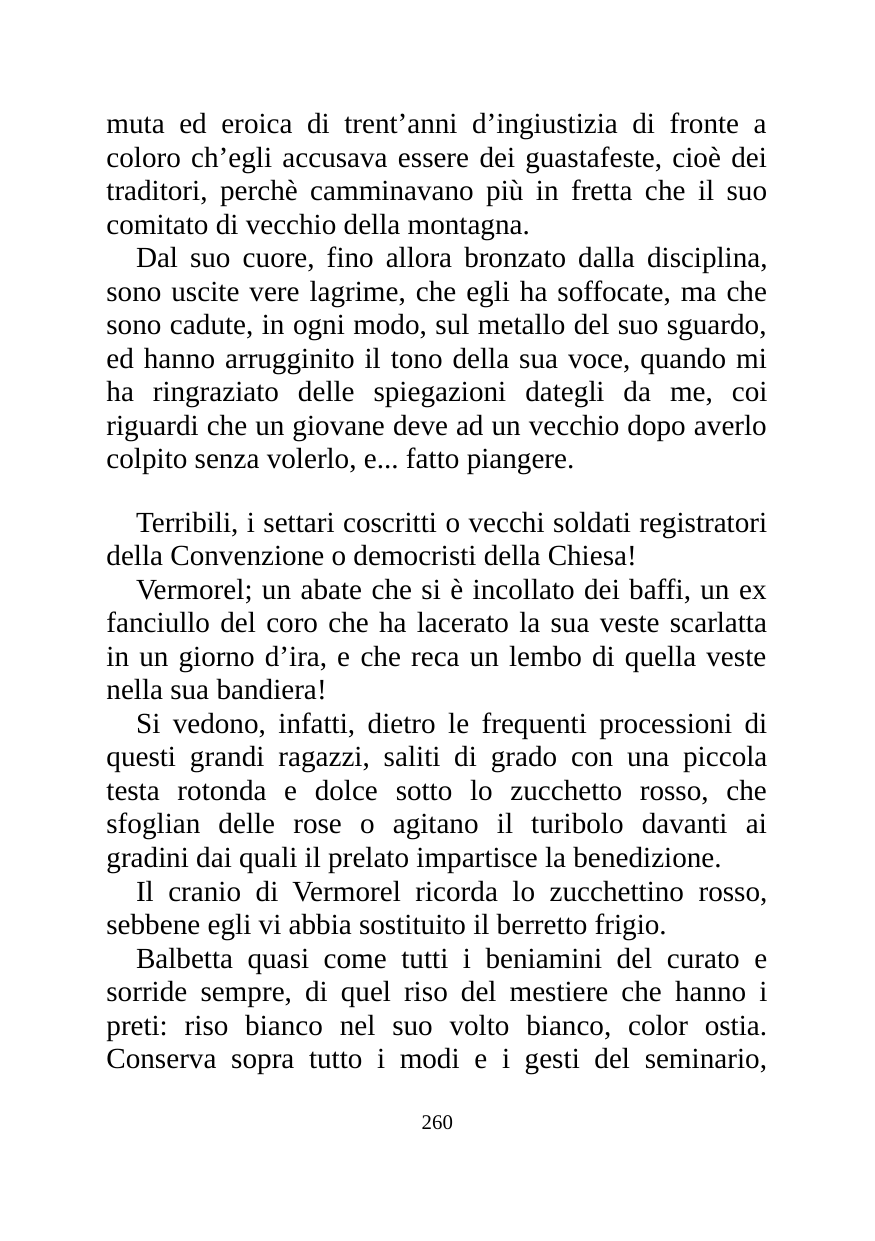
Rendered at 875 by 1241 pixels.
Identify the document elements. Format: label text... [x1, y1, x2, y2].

text Balbetta quasi come tutti i beniamini del curato e sorride sempre, di quel riso del mestiere che hanno i preti: riso bianco nel suo volto bianco, color ostia. Conserva sopra tutto i modi e i gesti del seminario, [106, 941, 768, 1075]
text Vermorel; un abate che si è incollato dei baffi, un ex fanciullo del coro che ha lacerato la sua veste scarlatta in un giorno d’ira, e che reca un lembo di quella veste nella sua bandiera! [106, 572, 768, 706]
text Si vedono, infatti, dietro le frequenti processioni di questi grandi ragazzi, saliti di grado con una piccola testa rotonda e dolce sotto lo zucchetto rosso, che sfoglian delle rose o agitano il turibolo davanti ai gradini dai quali il prelato impartisce la benedizione. [106, 706, 768, 874]
text muta ed eroica di trent’anni d’ingiustizia di fronte a coloro ch’egli accusava essere dei guastafeste, cioè dei traditori, perchè camminavano più in fretta che il suo comitato di vecchio della montagna. [106, 106, 768, 240]
text Dal suo cuore, fino allora bronzato dalla disciplina, sono uscite vere lagrime, che egli ha soffocate, ma che sono cadute, in ogni modo, sul metallo del suo sguardo, ed hanno arrugginito il tono della sua voce, quando mi ha ringraziato delle spiegazioni dategli da me, coi riguardi che un giovane deve ad un vecchio dopo averlo colpito senza volerlo, e... fatto piangere. [106, 240, 768, 475]
text Il cranio di Vermorel ricorda lo zucchettino rosso, sebbene egli vi abbia sostituito il berretto frigio. [106, 874, 768, 941]
text Terribili, i settari coscritti o vecchi soldati registratori della Convenzione o democristi della Chiesa! [106, 505, 768, 572]
